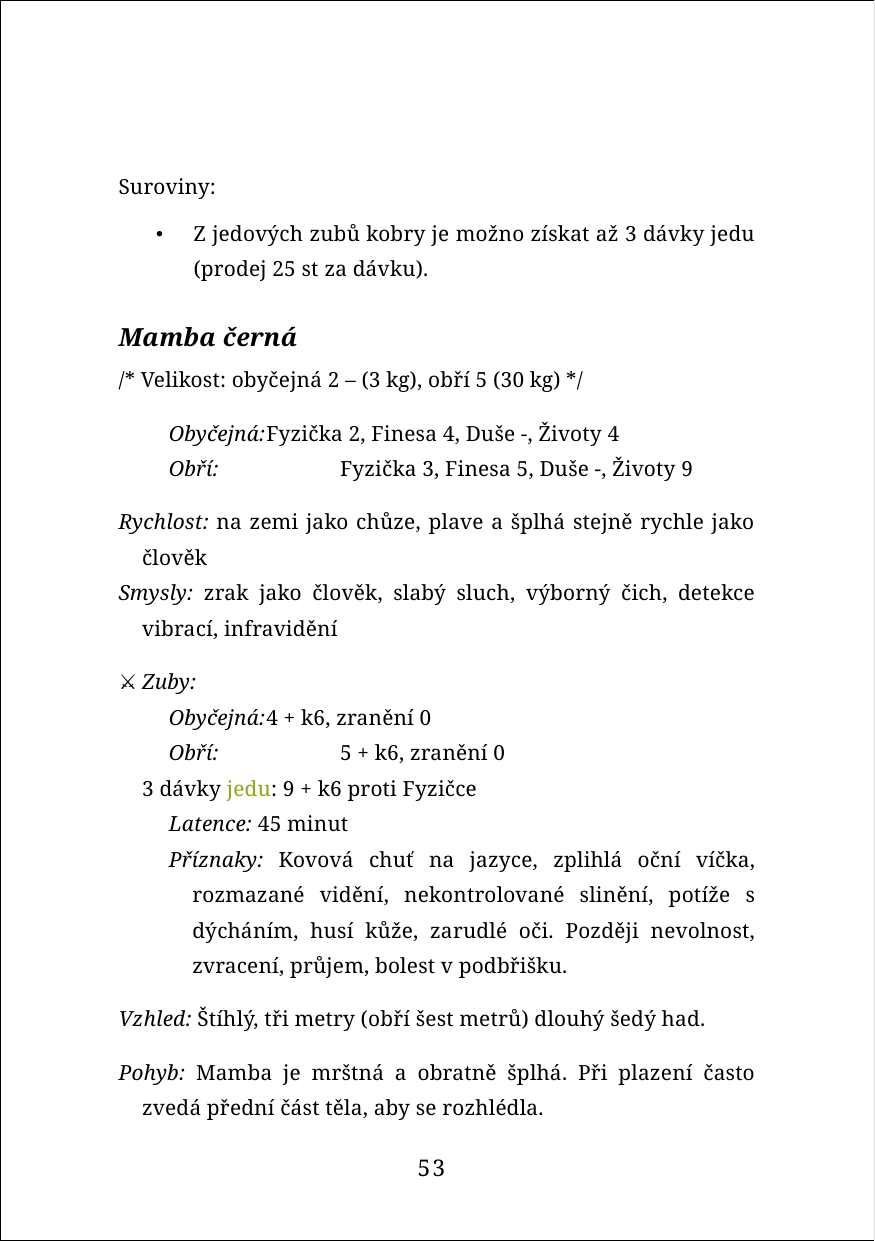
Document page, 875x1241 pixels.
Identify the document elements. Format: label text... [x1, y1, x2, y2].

text Příznaky: Kovová chuť na jazyce, zplihlá oční víčka, rozmazané vidění, nekontrolované slinění, potíže s dýcháním, husí kůže, zarudlé oči. Později nevolnost, zvracení, průjem, bolest v podbřišku. [168, 845, 756, 980]
text 3 dávky jedu: 9 + k6 proti Fyzičce [142, 774, 756, 802]
text Obří: 5 + k6, zranění 0 [168, 738, 756, 767]
text Latence: 45 minut [168, 809, 756, 838]
text Pohyb: Mamba je mrštná a obratně šplhá. Při plazení často zvedá přední část těla, aby se rozhlédla. [118, 1058, 756, 1122]
text Obří: Fyzička 3, Finesa 5, Duše -, Životy 9 [168, 454, 756, 483]
text /* Velikost: obyčejná 2 – (3 kg), obří 5 (30 kg) */ [118, 365, 756, 394]
subtitle Mamba černá [118, 319, 756, 354]
text Suroviny: [118, 172, 756, 200]
text Rychlost: na zemi jako chůze, plave a šplhá stejně rychle jako člověk [118, 507, 756, 571]
list Z jedových zubů kobry je možno získat až 3 dávky jedu (prodej 25 st za dávku). [156, 219, 756, 283]
text Obyčejná: Fyzička 2, Finesa 4, Duše -, Životy 4 [168, 419, 756, 447]
text Obyčejná: 4 + k6, zranění 0 [168, 703, 756, 731]
text ⚔ Zuby: [118, 667, 756, 696]
text Vzhled: Štíhlý, tři metry (obří šest metrů) dlouhý šedý had. [118, 1004, 756, 1033]
text Smysly: zrak jako člověk, slabý sluch, výborný čich, detekce vibrací, infravidění [118, 578, 756, 642]
